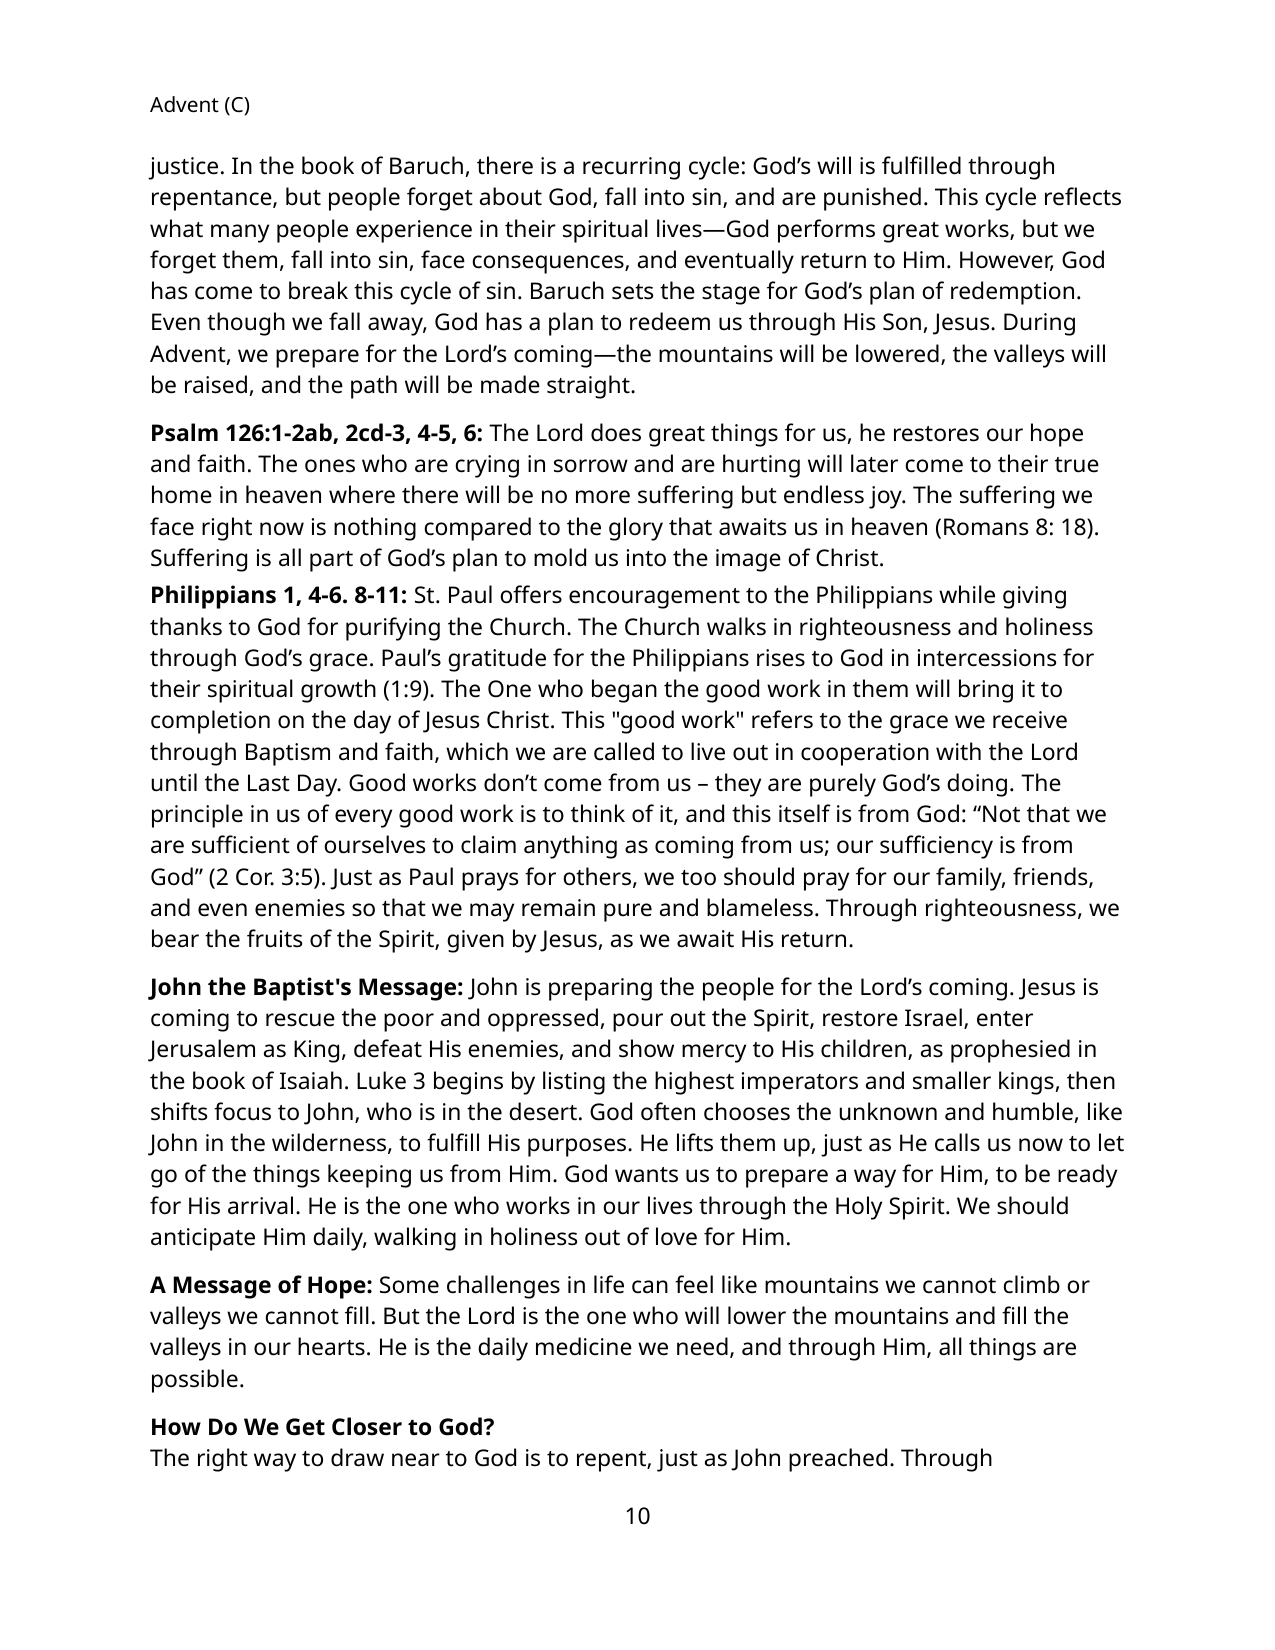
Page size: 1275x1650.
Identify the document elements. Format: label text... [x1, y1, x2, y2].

text Philippians 1, 4-6. 8-11: St. Paul offers encouragement to the Philippians while giving thanks to God for purifying the Church. The Church walks in righteousness and holiness through God’s grace. Paul’s gratitude for the Philippians rises to God in intercessions for their spiritual growth (1:9). The One who began the good work in them will bring it to completion on the day of Jesus Christ. This "good work" refers to the grace we receive through Baptism and faith, which we are called to live out in cooperation with the Lord until the Last Day. Good works don’t come from us – they are purely God’s doing. The principle in us of every good work is to think of it, and this itself is from God: “Not that we are sufficient of ourselves to claim anything as coming from us; our sufficiency is from God” (2 Cor. 3:5). Just as Paul prays for others, we too should pray for our family, friends, and even enemies so that we may remain pure and blameless. Through righteousness, we bear the fruits of the Spirit, given by Jesus, as we await His return. [150, 579, 1125, 954]
text A Message of Hope: Some challenges in life can feel like mountains we cannot climb or valleys we cannot fill. But the Lord is the one who will lower the mountains and fill the valleys in our hearts. He is the daily medicine we need, and through Him, all things are possible. [150, 1269, 1125, 1394]
text Psalm 126:1-2ab, 2cd-3, 4-5, 6: The Lord does great things for us, he restores our hope and faith. The ones who are crying in sorrow and are hurting will later come to their true home in heaven where there will be no more suffering but endless joy. The suffering we face right now is nothing compared to the glory that awaits us in heaven (Romans 8: 18). Suffering is all part of God’s plan to mold us into the image of Christ. [150, 417, 1125, 573]
text John the Baptist's Message: John is preparing the people for the Lord’s coming. Jesus is coming to rescue the poor and oppressed, pour out the Spirit, restore Israel, enter Jerusalem as King, defeat His enemies, and show mercy to His children, as prophesied in the book of Isaiah. Luke 3 begins by listing the highest imperators and smaller kings, then shifts focus to John, who is in the desert. God often chooses the unknown and humble, like John in the wilderness, to fulfill His purposes. He lifts them up, just as He calls us now to let go of the things keeping us from Him. God wants us to prepare a way for Him, to be ready for His arrival. He is the one who works in our lives through the Holy Spirit. We should anticipate Him daily, walking in holiness out of love for Him. [150, 971, 1125, 1252]
text How Do We Get Closer to God? The right way to draw near to God is to repent, just as John preached. Through [150, 1410, 1125, 1473]
text justice. In the book of Baruch, there is a recurring cycle: God’s will is fulfilled through repentance, but people forget about God, fall into sin, and are punished. This cycle reflects what many people experience in their spiritual lives—God performs great works, but we forget them, fall into sin, face consequences, and eventually return to Him. However, God has come to break this cycle of sin. Baruch sets the stage for God’s plan of redemption. Even though we fall away, God has a plan to redeem us through His Son, Jesus. During Advent, we prepare for the Lord’s coming—the mountains will be lowered, the valleys will be raised, and the path will be made straight. [150, 150, 1125, 400]
